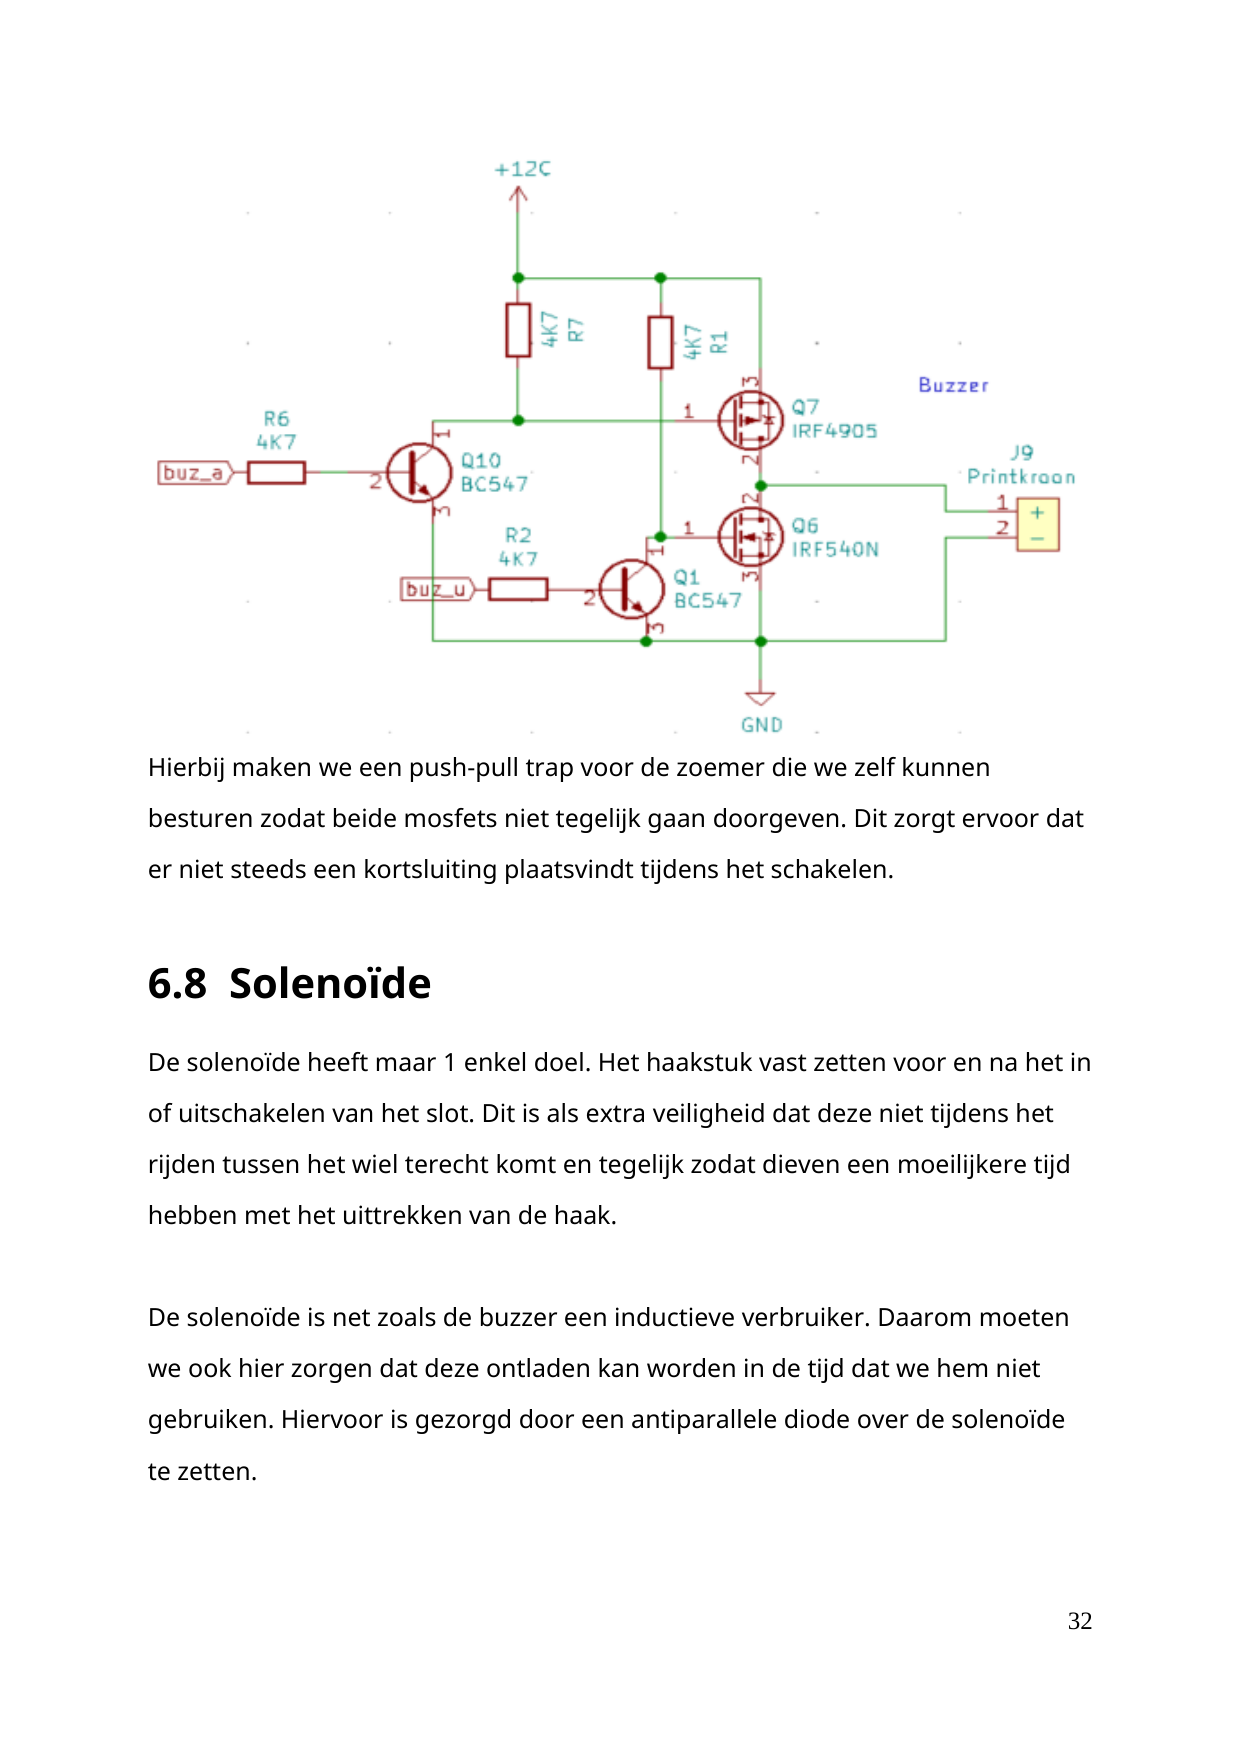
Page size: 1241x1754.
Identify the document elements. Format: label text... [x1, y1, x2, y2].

subtitle 6.8 Solenoïde [148, 954, 1092, 1011]
text De solenoïde heeft maar 1 enkel doel. Het haakstuk vast zetten voor en na het in of uitschakelen van het slot. Dit is als extra veiligheid dat deze niet tijdens het rijden tussen het wiel terecht komt en tegelijk zodat dieven een moeilijkere tijd hebben met het uittrekken van de haak. [148, 1045, 1092, 1232]
text De solenoïde is net zoals de buzzer een inductieve verbruiker. Daarom moeten we ook hier zorgen dat deze ontladen kan worden in de tijd dat we hem niet gebruiken. Hiervoor is gezorgd door een antiparallele diode over de solenoïde te zetten. [148, 1300, 1092, 1487]
text Hierbij maken we een push-pull trap voor de zoemer die we zelf kunnen besturen zodat beide mosfets niet tegelijk gaan doorgeven. Dit zorgt ervoor dat er niet steeds een kortsluiting plaatsvindt tijdens het schakelen. [148, 750, 1092, 886]
